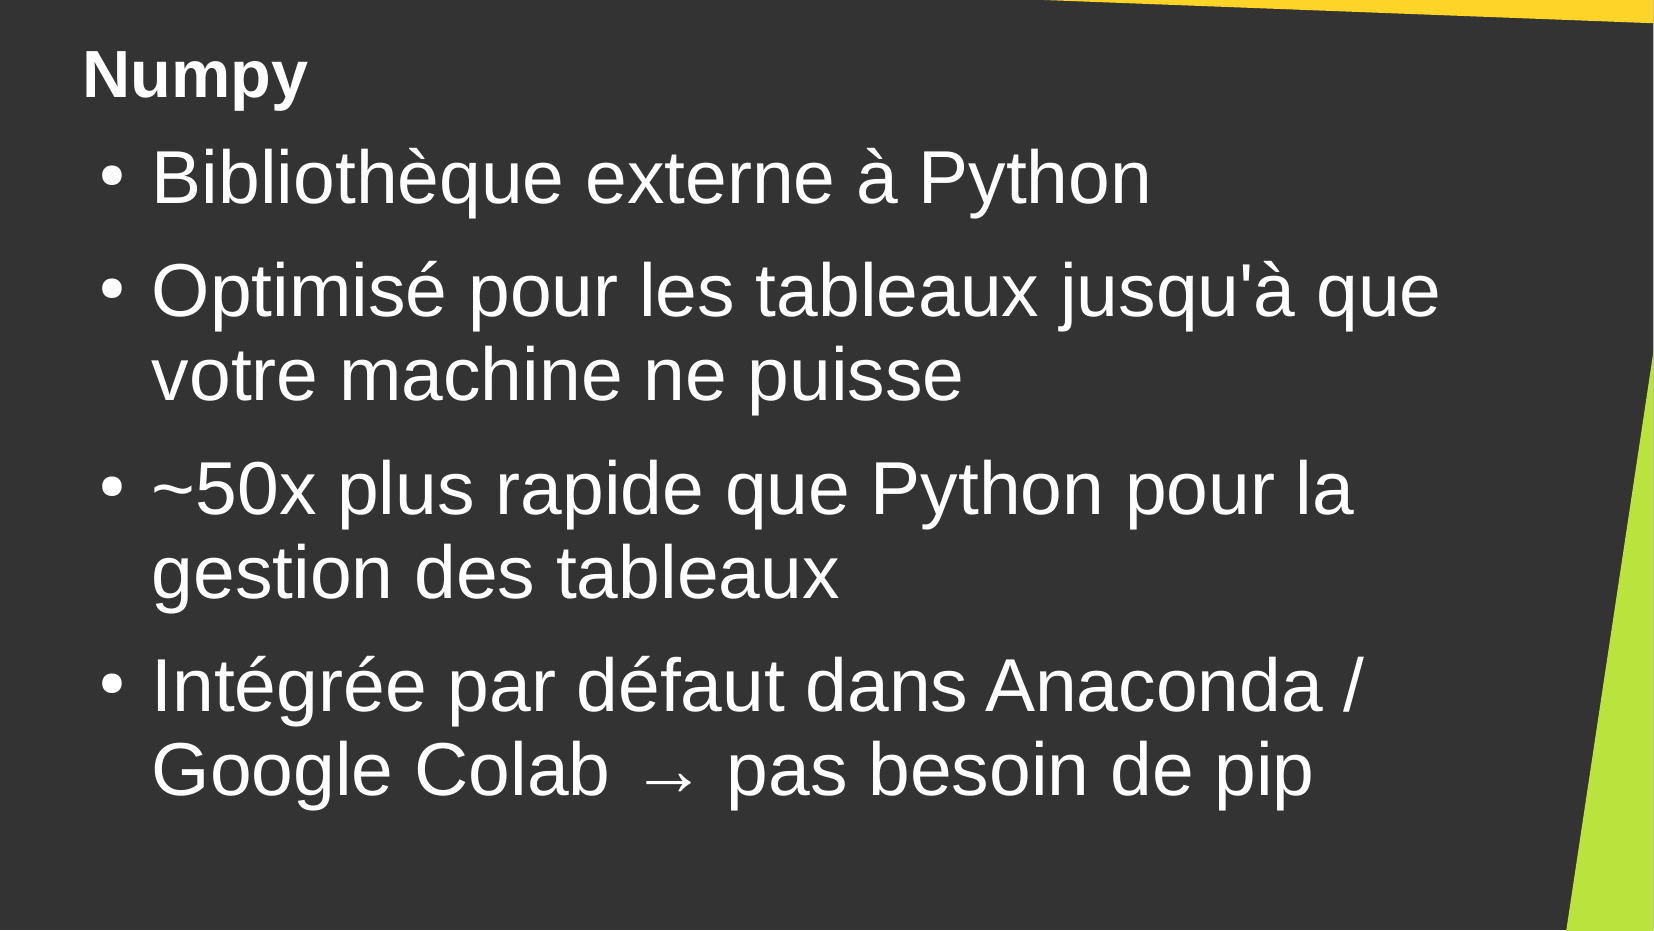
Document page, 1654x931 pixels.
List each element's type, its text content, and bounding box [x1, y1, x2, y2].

list Bibliothèque externe à Python Optimisé pour les tableaux jusqu'à que votre machine ne puisse ~50x plus rapide que Python pour la gestion des tableaux Intégrée par défaut dans Anaconda / Google Colab → pas besoin de pip [80, 135, 1560, 816]
text_box [1044, 0, 1654, 24]
text_box [1566, 347, 1654, 931]
title Numpy [82, 37, 792, 115]
